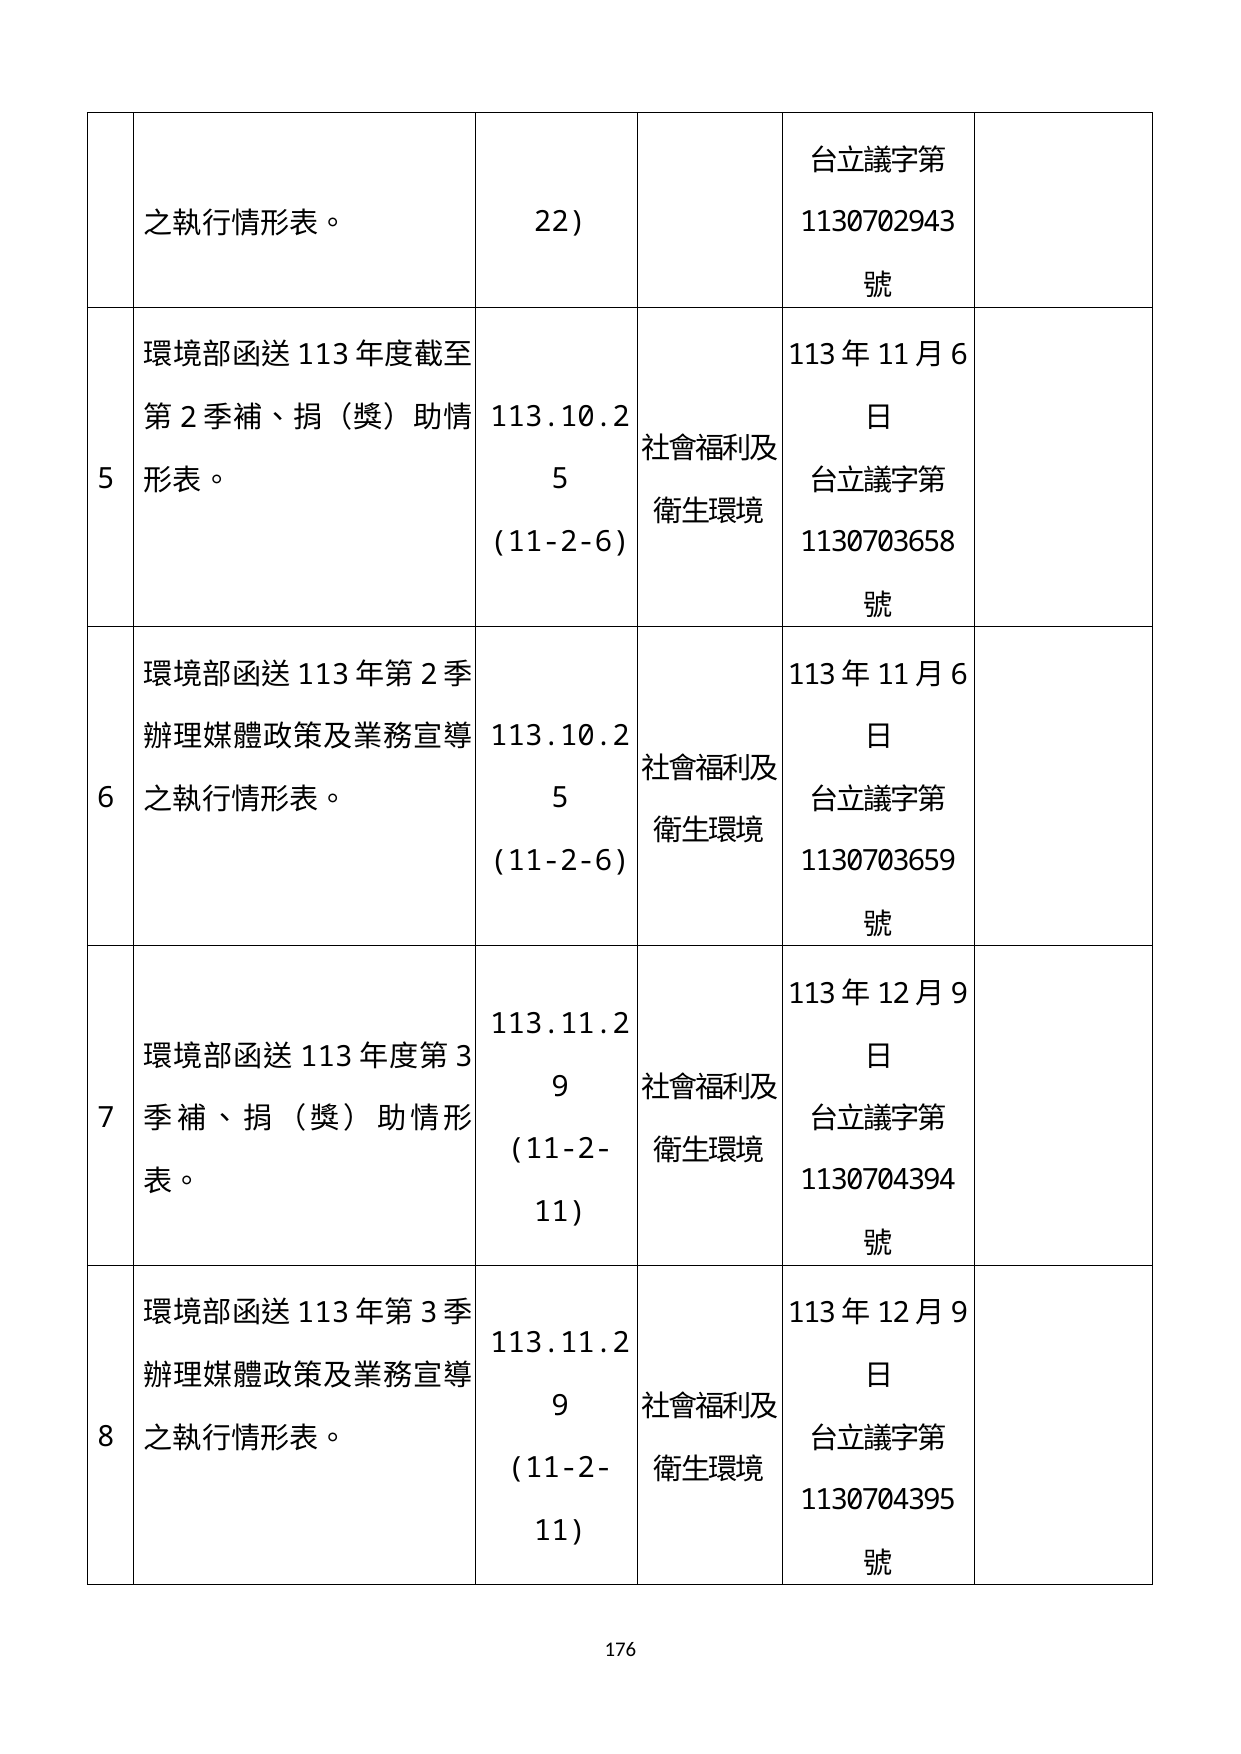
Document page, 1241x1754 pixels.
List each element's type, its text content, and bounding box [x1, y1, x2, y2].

table_cell 環境部函送113年度截至第2季補、捐（獎）助情形表。 [134, 308, 475, 626]
table_cell [88, 946, 133, 1265]
table_cell [975, 113, 1152, 307]
table_cell 環境部函送113年第2季辦理媒體政策及業務宣導之執行情形表。 [134, 627, 475, 945]
table_cell [975, 308, 1152, 626]
table_cell 113年11月6日 台立議字第1130703658號 [783, 308, 974, 626]
table_cell [88, 113, 133, 307]
table_cell [975, 1266, 1152, 1584]
table_cell 22) [476, 113, 637, 307]
table_cell 社會福利及衛生環境 [638, 627, 782, 945]
table_cell 113.10.25 (11-2-6) [476, 308, 637, 626]
table_cell 環境部函送113年度第3季補、捐（獎）助情形表。 [134, 946, 475, 1265]
table_cell 台立議字第1130702943號 [783, 113, 974, 307]
table_cell [88, 308, 133, 626]
table_cell 113.11.29 (11-2-11) [476, 1266, 637, 1584]
table_cell 113年12月9日 台立議字第1130704395號 [783, 1266, 974, 1584]
table_cell 113.11.29 (11-2-11) [476, 946, 637, 1265]
table_cell 社會福利及衛生環境 [638, 308, 782, 626]
table_cell [638, 113, 782, 307]
table_cell [975, 946, 1152, 1265]
table_cell [975, 627, 1152, 945]
table_cell 113.10.25 (11-2-6) [476, 627, 637, 945]
table_cell 環境部函送113年第3季辦理媒體政策及業務宣導之執行情形表。 [134, 1266, 475, 1584]
table_cell 113年11月6日 台立議字第1130703659號 [783, 627, 974, 945]
table_cell [88, 1266, 133, 1584]
table_cell 113年12月9日 台立議字第1130704394號 [783, 946, 974, 1265]
table_cell 社會福利及衛生環境 [638, 946, 782, 1265]
table_cell [88, 627, 133, 945]
table_cell 之執行情形表。 [134, 113, 475, 307]
table_cell 社會福利及衛生環境 [638, 1266, 782, 1584]
